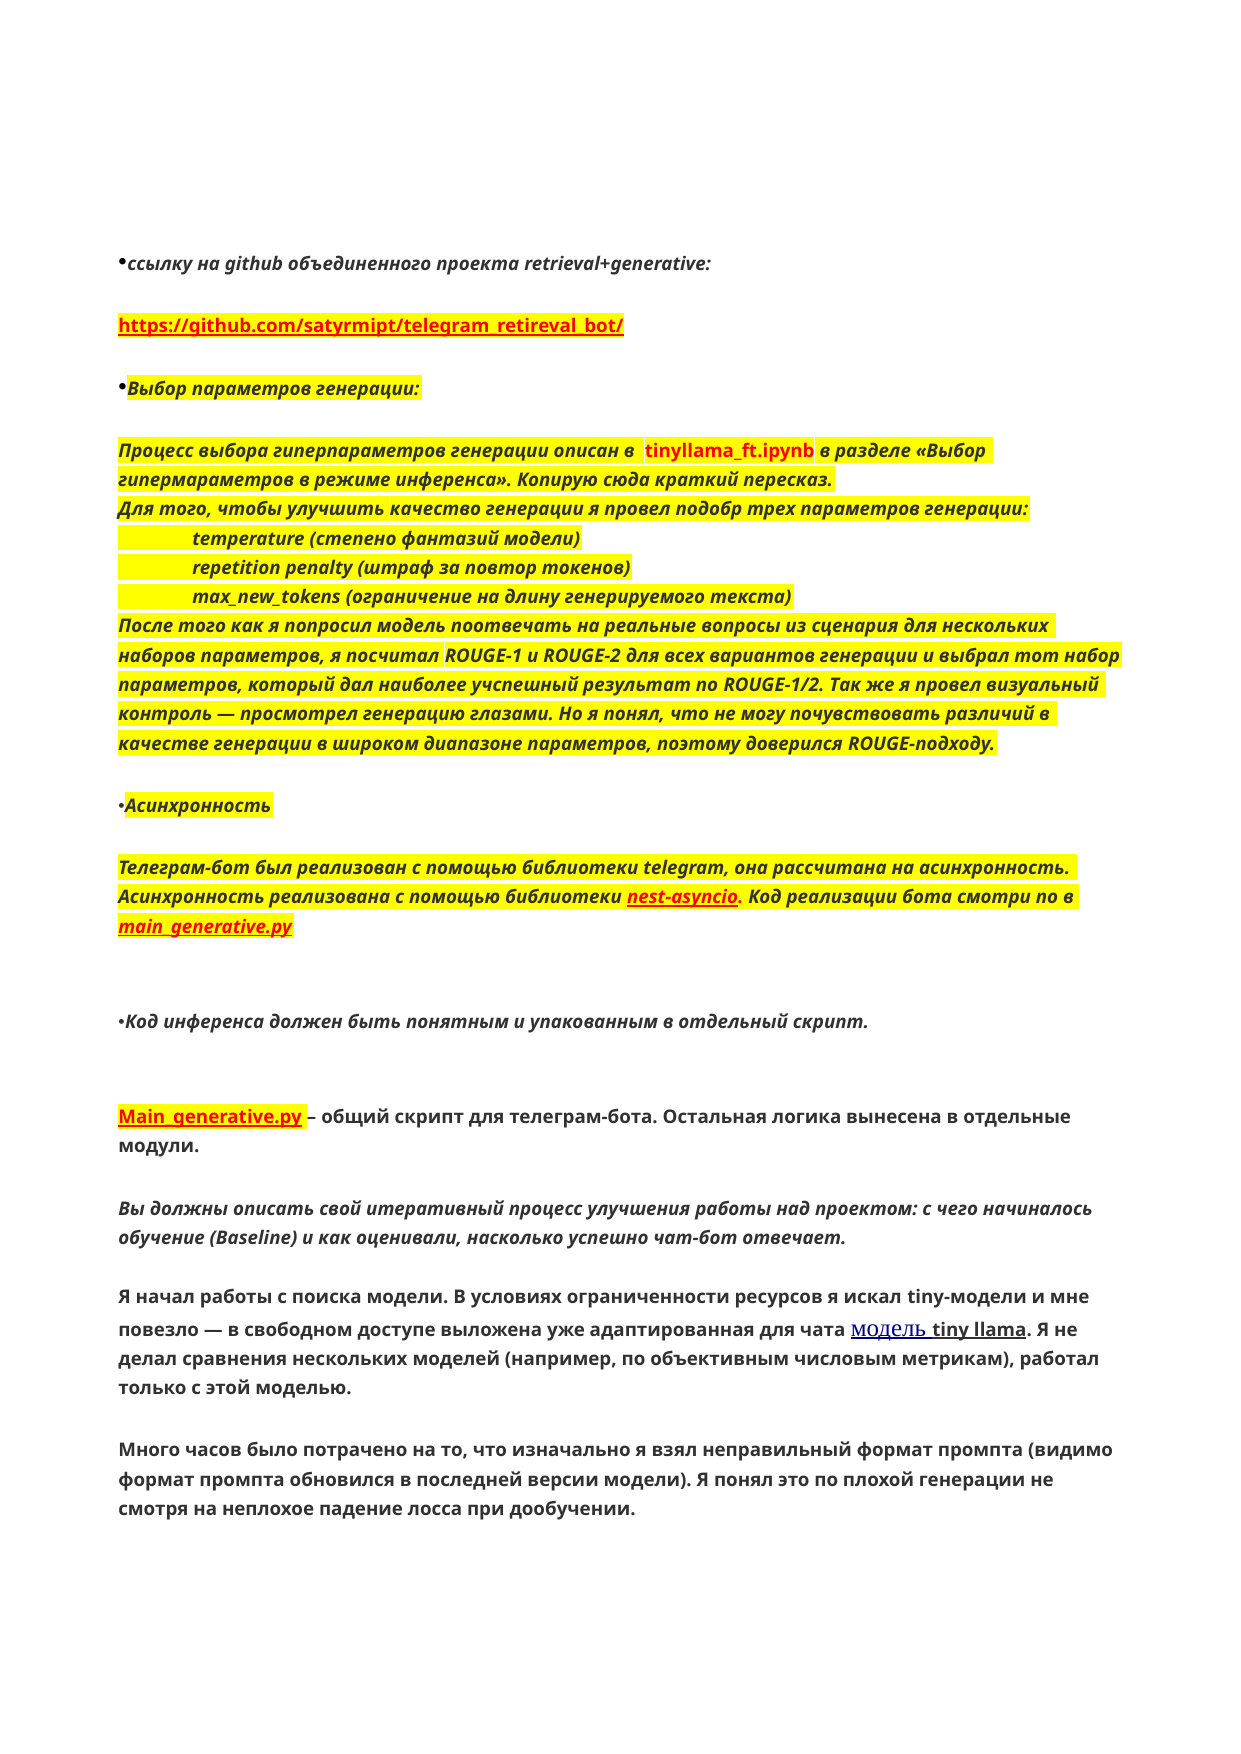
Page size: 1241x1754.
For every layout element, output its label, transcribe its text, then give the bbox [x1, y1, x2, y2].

text temperature (степено фантазий модели) [118, 525, 1122, 550]
text Много часов было потрачено на то, что изначально я взял неправильный формат промпта (видимо формат промпта обновился в последней версии модели). Я понял это по плохой генерации не смотря на неплохое падение лосса при дообучении. [118, 1437, 1122, 1521]
text Вы должны описать свой итеративный процесс улучшения работы над проектом: с чего начиналось обучение (Baseline) и как оценивали, насколько успешно чат-бот отвечает. [118, 1195, 1122, 1250]
list ссылку на github объединенного проекта retrieval+generative: [118, 250, 1122, 276]
text После того как я попросил модель поотвечать на реальные вопросы из сценария для нескольких наборов параметров, я посчитал ROUGE-1 и ROUGE-2 для всех вариантов генерации и выбрал тот набор параметров, который дал наиболее учспешный результат по ROUGE-1/2. Так же я провел визуальный контроль — просмотрел генерацию глазами. Но я понял, что не могу почувствовать различий в качестве генерации в широком диапазоне параметров, поэтому доверился ROUGE-подходу. [118, 613, 1122, 755]
list Выбор параметров генерации: [118, 375, 1122, 400]
list Асинхронность [118, 792, 1122, 818]
list Код инференса должен быть понятным и упакованным в отдельный скрипт. [118, 1008, 1122, 1034]
text Для того, чтобы улучшить качество генерации я провел подобр трех параметров генерации: [118, 496, 1122, 521]
text https://github.com/satyrmipt/telegram_retireval_bot/ [118, 312, 1122, 338]
text Процесс выбора гиперпараметров генерации описан в tinyllama_ft.ipynb в разделе «Выбор гипермараметров в режиме инференса». Копирую сюда краткий пересказ. [118, 437, 1122, 492]
text Телеграм-бот был реализован с помощью библиотеки telegram, она рассчитана на асинхронность. Асинхронность реализована с помощью библиотеки nest-asyncio. Код реализации бота смотри по в main_generative.py [118, 854, 1122, 938]
text max_new_tokens (ограничение на длину генерируемого текста) [118, 583, 1122, 609]
text Я начал работы с поиска модели. В условиях ограниченности ресурсов я искал tiny-модели и мне повезло — в свободном доступе выложена уже адаптированная для чата модель tiny llama. Я не делал сравнения нескольких моделей (например, по объективным числовым метрикам), работал только с этой моделью. [118, 1283, 1122, 1400]
text Main_generative.py – общий скрипт для телеграм-бота. Остальная логика вынесена в отдельные модули. [118, 1103, 1122, 1158]
text repetition penalty (штраф за повтор токенов) [118, 554, 1122, 580]
